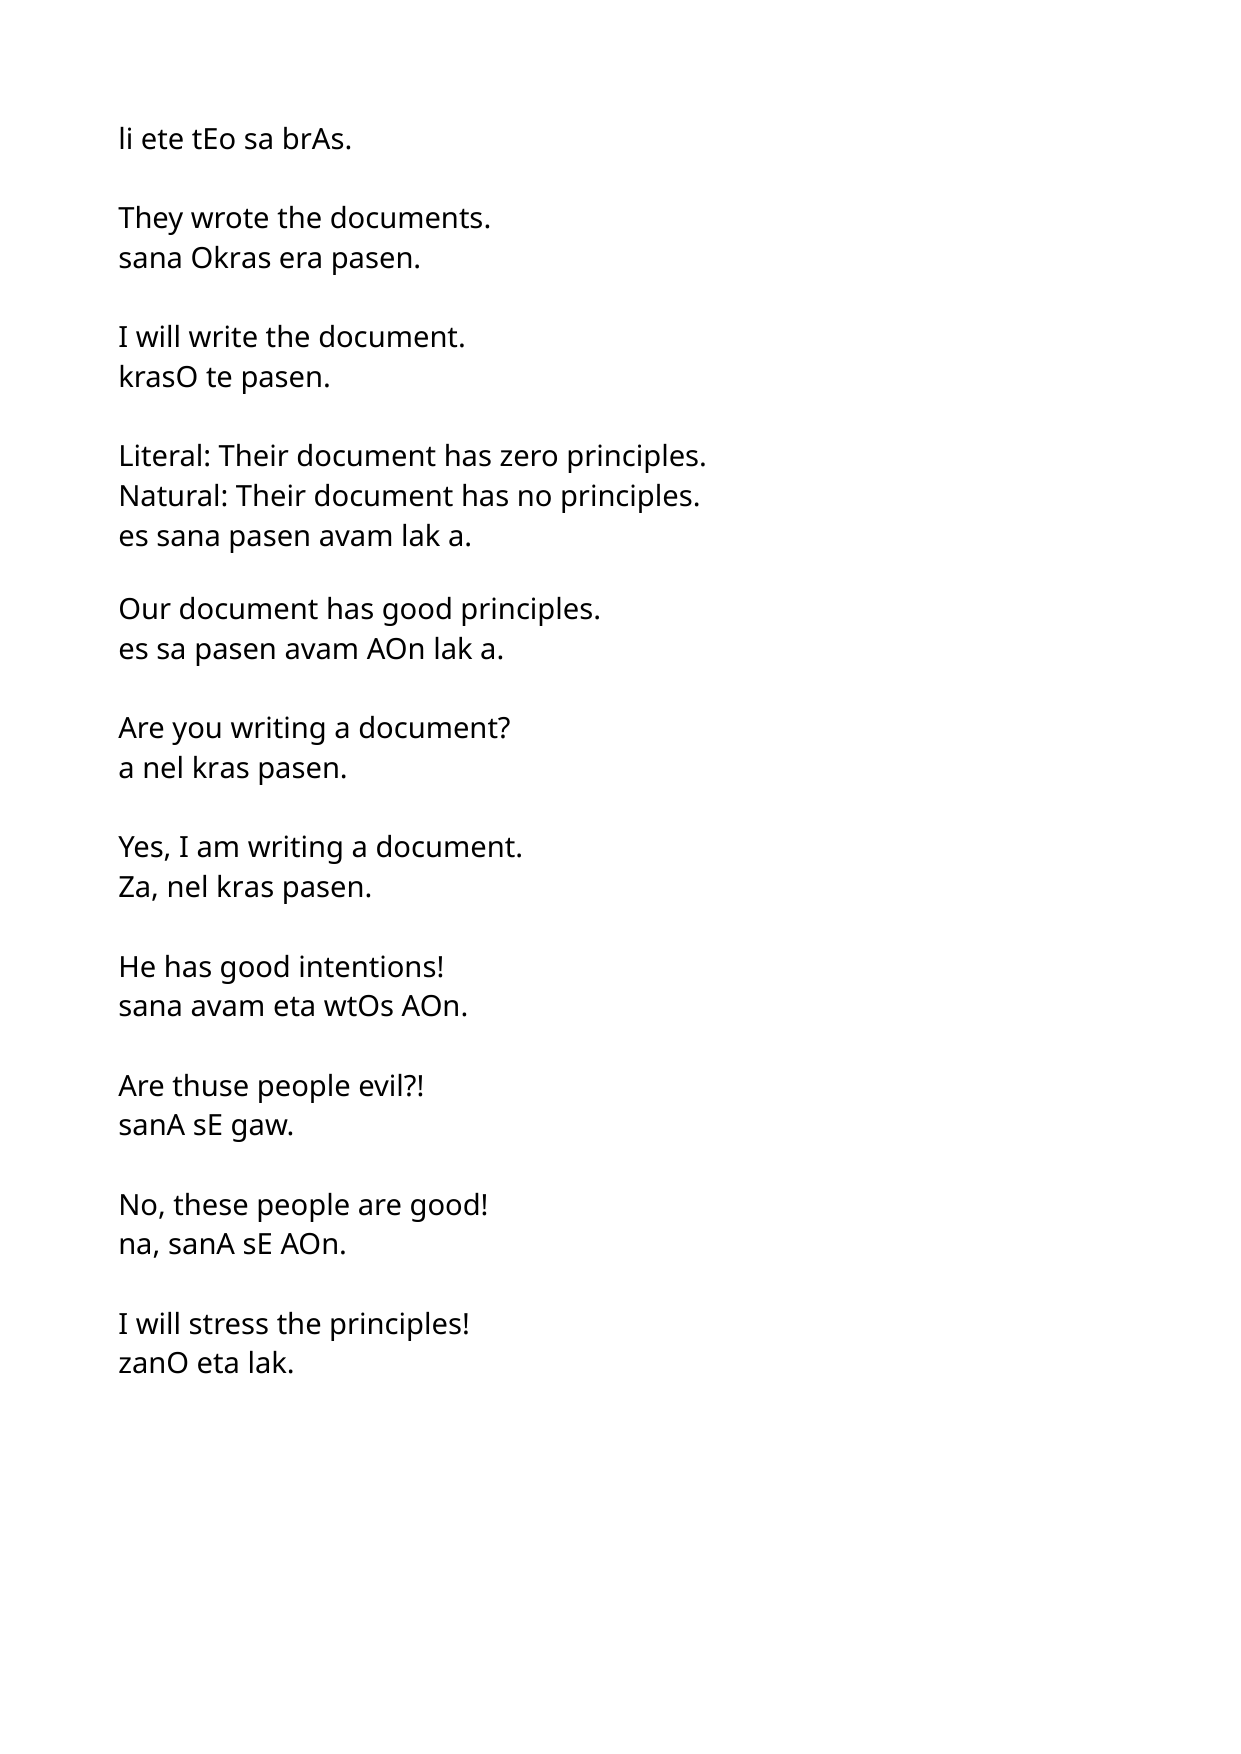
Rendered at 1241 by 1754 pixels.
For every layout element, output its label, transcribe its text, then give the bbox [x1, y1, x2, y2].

text es sa pasen avam AOn lak a. [118, 628, 1122, 668]
text Our document has good principles. [118, 589, 1122, 628]
text krasO te pasen. [118, 356, 1122, 396]
text They wrote the documents. [118, 197, 1122, 237]
text I will stress the principles! [118, 1303, 1122, 1343]
text a nel kras pasen. [118, 747, 1122, 787]
text zanO eta lak. [118, 1343, 1122, 1382]
text na, sanA sE AOn. [118, 1224, 1122, 1263]
text Yes, I am writing a document. [118, 827, 1122, 866]
text sana Okras era pasen. [118, 237, 1122, 277]
text Za, nel kras pasen. [118, 866, 1122, 906]
text Natural: Their document has no principles. [118, 475, 1122, 515]
text No, these people are good! [118, 1184, 1122, 1224]
text I will write the document. [118, 317, 1122, 356]
text li ete tEo sa brAs. [118, 118, 1122, 158]
text sanA sE gaw. [118, 1104, 1122, 1144]
text es sana pasen avam lak a. [118, 515, 1122, 555]
text sana avam eta wtOs AOn. [118, 986, 1122, 1025]
text Are thuse people evil?! [118, 1065, 1122, 1104]
text Literal: Their document has zero principles. [118, 436, 1122, 475]
text Are you writing a document? [118, 708, 1122, 747]
text He has good intentions! [118, 946, 1122, 986]
